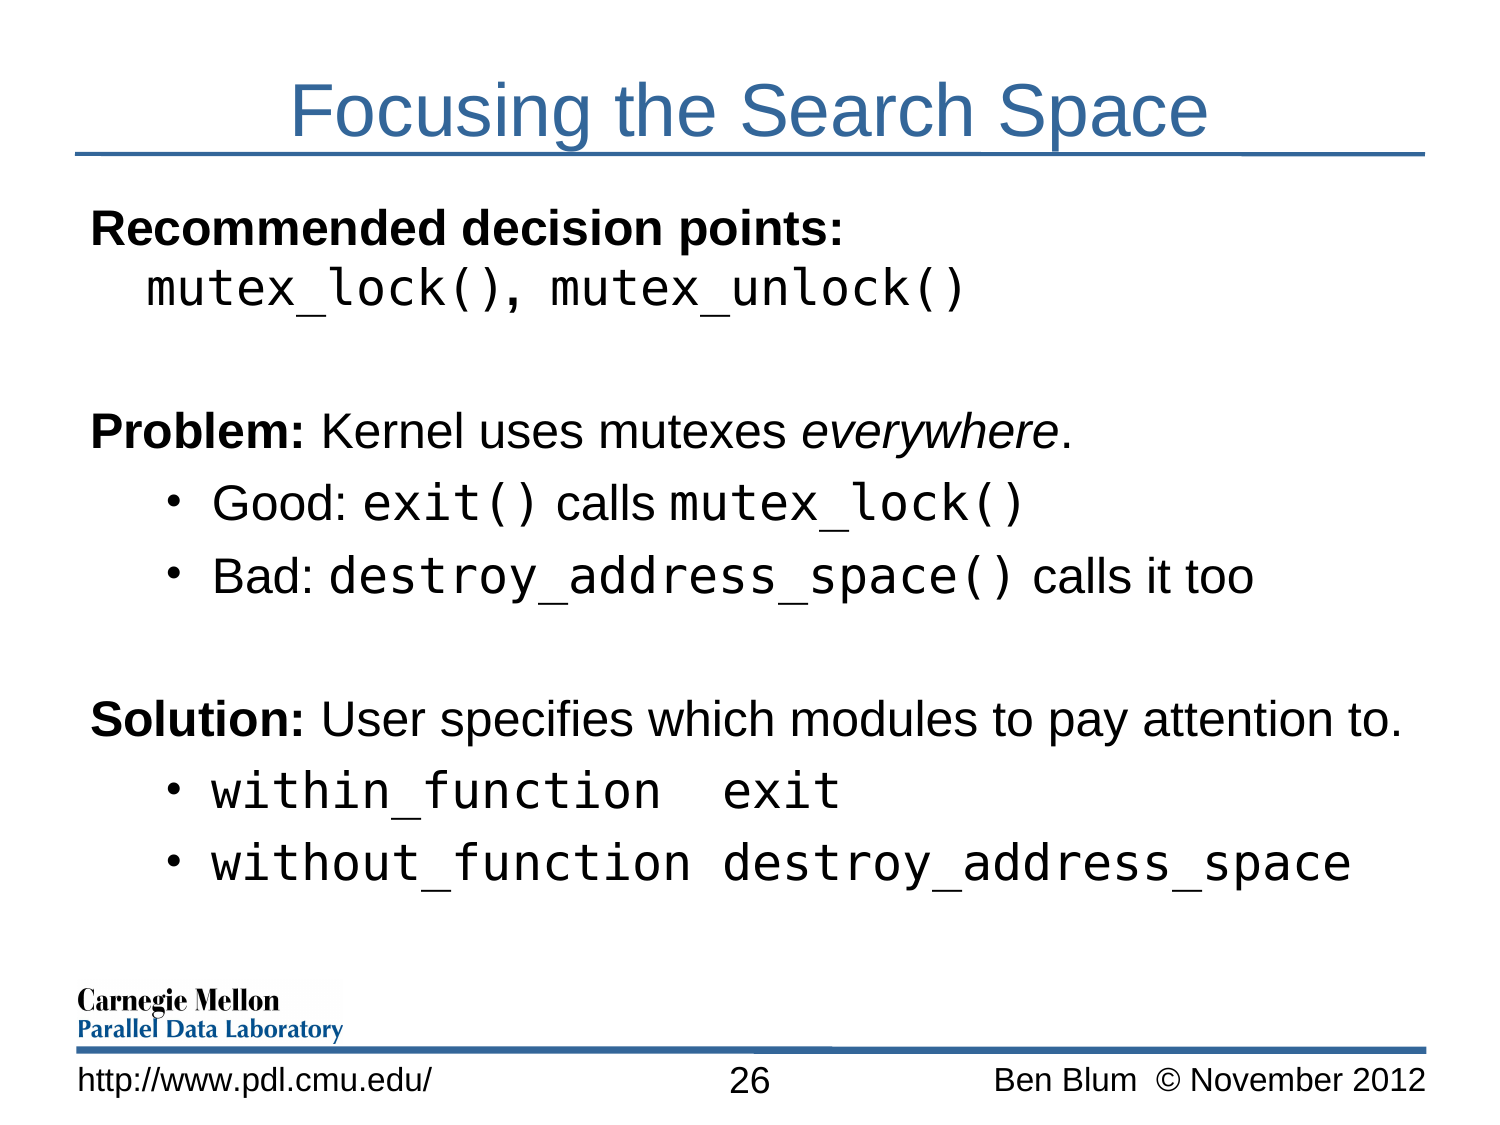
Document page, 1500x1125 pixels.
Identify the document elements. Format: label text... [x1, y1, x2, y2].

list Recommended decision points: mutex_lock(), mutex_unlock() Problem: Kernel uses mutexes everywhere. Good: exit() calls mutex_lock() Bad: destroy_address_space() calls it too Solution: User specifies which modules to pay attention to. within_function exit without_function destroy_address_space [75, 187, 1426, 899]
picture [77, 979, 343, 1044]
title Focusing the Search Space [112, 50, 1388, 163]
